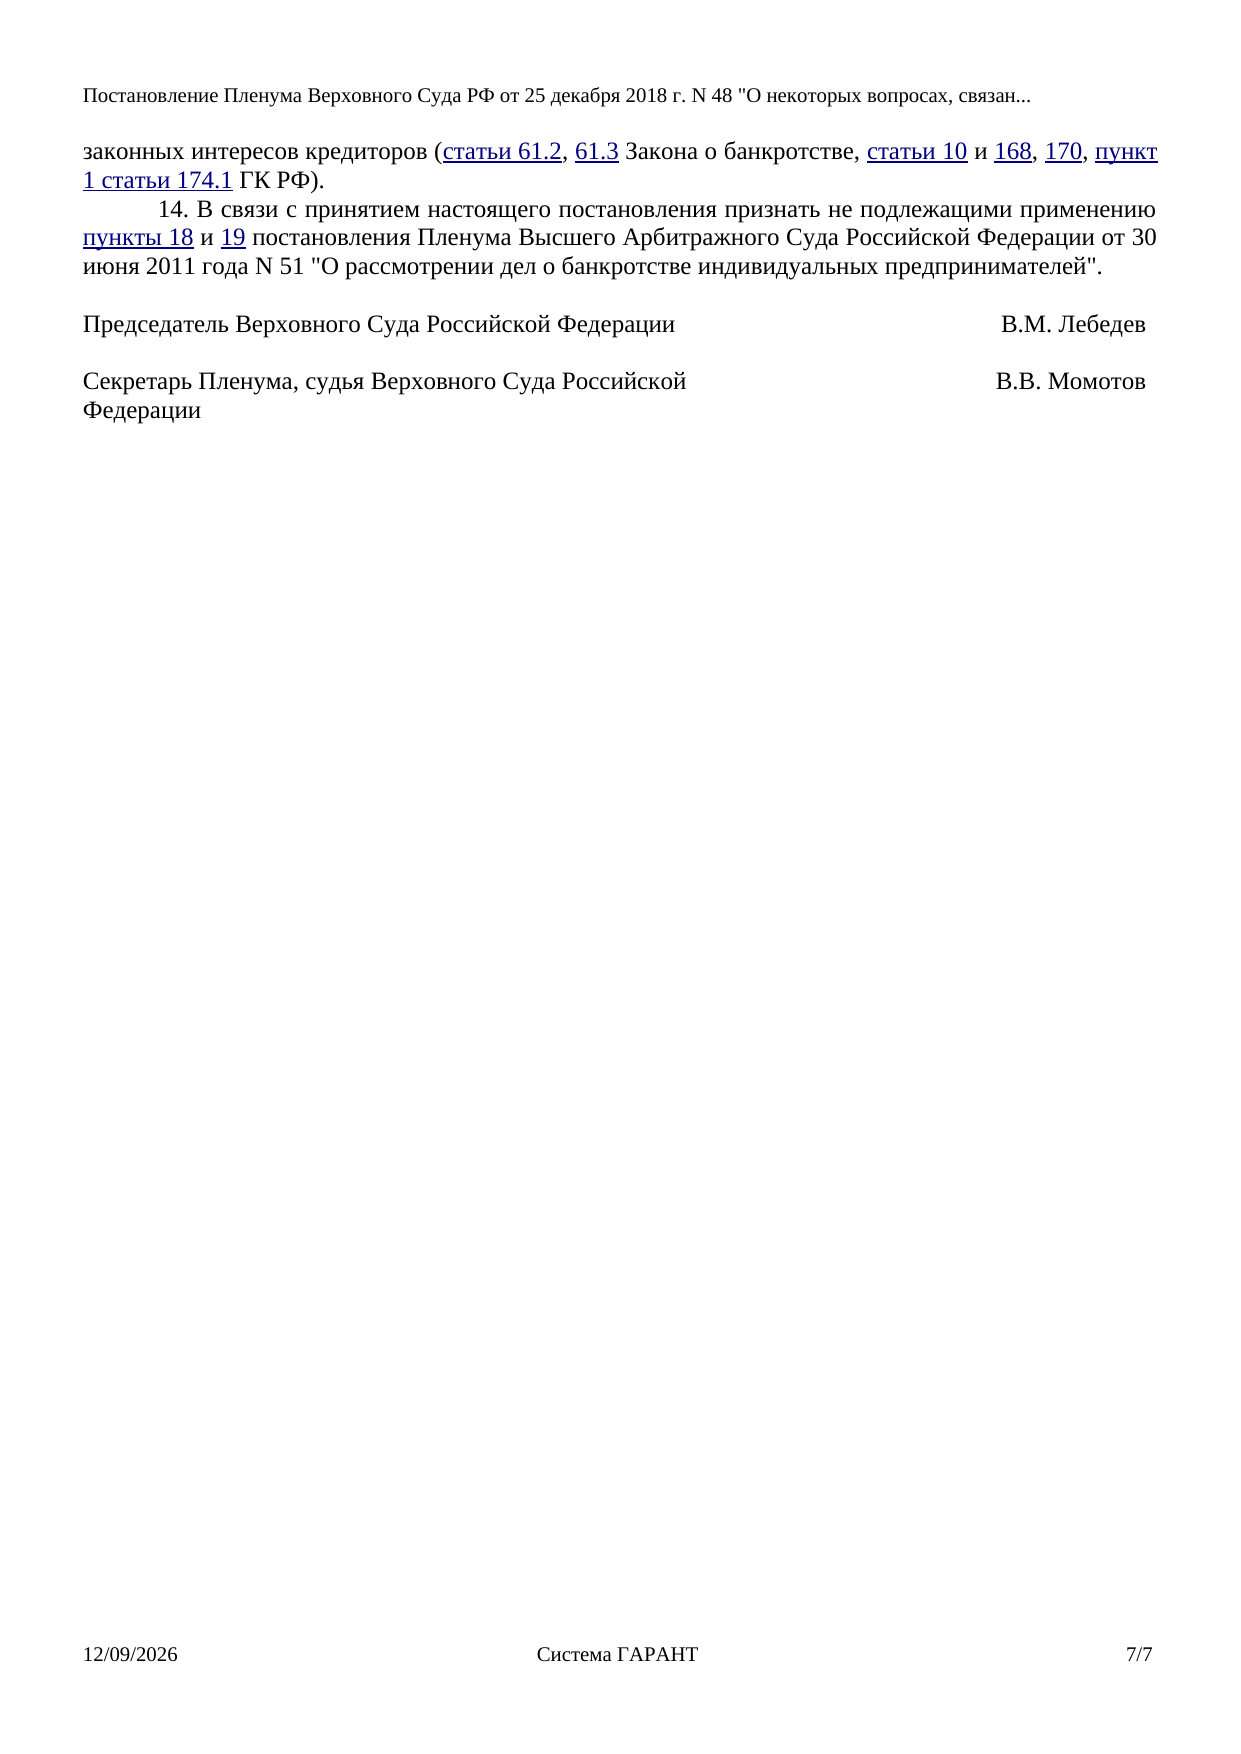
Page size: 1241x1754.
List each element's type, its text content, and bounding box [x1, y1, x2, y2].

table_header В.В. Момотов [791, 366, 1146, 424]
table_header В.М. Лебедев [791, 309, 1146, 337]
table_header Председатель Верховного Суда Российской Федерации [83, 309, 791, 337]
text законных интересов кредиторов (статьи 61.2, 61.3 Закона о банкротстве, статьи 10 и 168, 170, пункт 1 статьи 174.1 ГК РФ). [83, 136, 1157, 194]
table_header Секретарь Пленума, судья Верховного Суда Российской Федерации [83, 366, 791, 424]
text 14. В связи с принятием настоящего постановления признать не подлежащими применению пункты 18 и 19 постановления Пленума Высшего Арбитражного Суда Российской Федерации от 30 июня 2011 года N 51 "О рассмотрении дел о банкротстве индивидуальных предпринимателей". [83, 194, 1157, 280]
